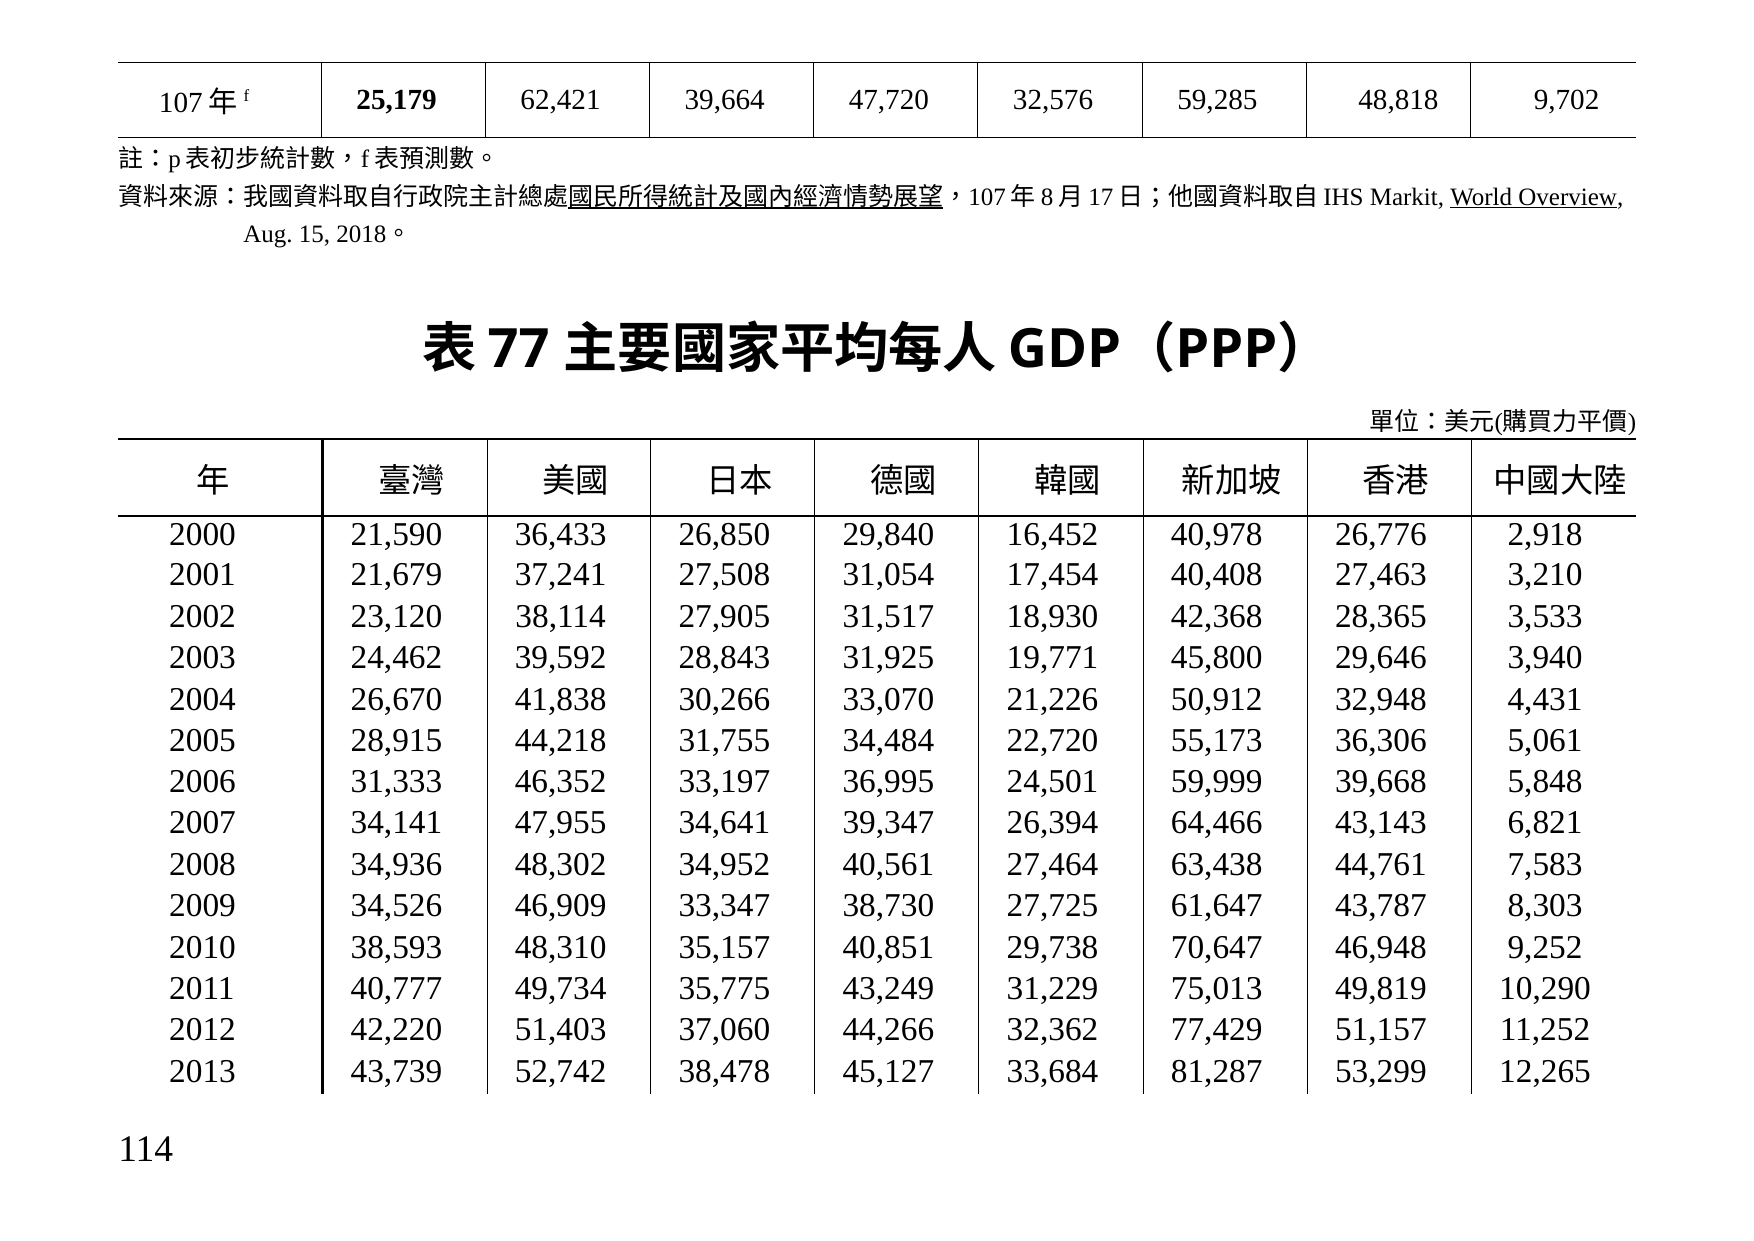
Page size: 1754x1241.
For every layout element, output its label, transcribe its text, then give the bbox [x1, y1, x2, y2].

text 資料來源：我國資料取自行政院主計總處國民所得統計及國內經濟情勢展望，107年8月17日；他國資料取自IHS Markit, World Overview, Aug. 15, 2018。 [118, 176, 1636, 251]
table_cell 40,561 [815, 846, 978, 887]
table_header 韓國 [979, 440, 1143, 515]
table_cell 26,394 [979, 805, 1143, 846]
table_header 美國 [488, 440, 650, 515]
table_cell 34,484 [815, 722, 978, 763]
table_cell 33,070 [815, 681, 978, 722]
table_cell 28,915 [324, 722, 487, 763]
table_cell 34,141 [324, 805, 487, 846]
table_cell 41,838 [488, 681, 650, 722]
table_cell 49,819 [1308, 970, 1471, 1011]
table_cell 43,787 [1308, 887, 1471, 929]
table_cell 27,464 [979, 846, 1143, 887]
table_cell 77,429 [1144, 1011, 1307, 1053]
table_cell 28,843 [651, 639, 814, 681]
table_cell 2006 [118, 763, 321, 804]
table_cell 2,918 [1472, 517, 1636, 556]
table_cell 2005 [118, 722, 321, 763]
table_header 年 [118, 440, 321, 515]
table_cell 44,266 [815, 1011, 978, 1053]
table_cell 48,310 [488, 929, 650, 970]
table_cell 33,197 [651, 763, 814, 804]
table_cell 29,738 [979, 929, 1143, 970]
table_cell 34,526 [324, 887, 487, 929]
table_cell 2008 [118, 846, 321, 887]
table_cell 16,452 [979, 517, 1143, 556]
table_cell 38,478 [651, 1053, 814, 1094]
table_cell 10,290 [1472, 970, 1636, 1011]
table_cell 36,433 [488, 517, 650, 556]
table_cell 38,730 [815, 887, 978, 929]
table_cell 48,302 [488, 846, 650, 887]
table_cell 22,720 [979, 722, 1143, 763]
table_cell 46,948 [1308, 929, 1471, 970]
table_cell 61,647 [1144, 887, 1307, 929]
table_cell 3,533 [1472, 598, 1636, 639]
table_cell 11,252 [1472, 1011, 1636, 1053]
table_cell 2000 [118, 517, 321, 556]
table_cell 8,303 [1472, 887, 1636, 929]
table_cell 6,821 [1472, 805, 1636, 846]
table_cell 31,054 [815, 556, 978, 598]
table_cell 33,347 [651, 887, 814, 929]
table_cell 27,463 [1308, 556, 1471, 598]
table_cell 31,925 [815, 639, 978, 681]
table_cell 21,226 [979, 681, 1143, 722]
table_cell 5,848 [1472, 763, 1636, 804]
table_cell 26,776 [1308, 517, 1471, 556]
table_cell 46,909 [488, 887, 650, 929]
table_cell 40,408 [1144, 556, 1307, 598]
table_cell 70,647 [1144, 929, 1307, 970]
table_cell 39,668 [1308, 763, 1471, 804]
table_cell 40,978 [1144, 517, 1307, 556]
table_cell 12,265 [1472, 1053, 1636, 1094]
table_cell 34,952 [651, 846, 814, 887]
table_cell 2002 [118, 598, 321, 639]
table_cell 34,641 [651, 805, 814, 846]
table_cell 24,462 [324, 639, 487, 681]
table_cell 75,013 [1144, 970, 1307, 1011]
table_cell 43,143 [1308, 805, 1471, 846]
table_cell 42,220 [324, 1011, 487, 1053]
table_cell 26,850 [651, 517, 814, 556]
table_cell 26,670 [324, 681, 487, 722]
table_cell 33,684 [979, 1053, 1143, 1094]
table_cell 17,454 [979, 556, 1143, 598]
table_cell 50,912 [1144, 681, 1307, 722]
table_cell 31,755 [651, 722, 814, 763]
table_cell 27,508 [651, 556, 814, 598]
table_cell 32,576 [978, 63, 1142, 137]
table_header 德國 [815, 440, 978, 515]
table_cell 36,306 [1308, 722, 1471, 763]
table_cell 5,061 [1472, 722, 1636, 763]
table_cell 2011 [118, 970, 321, 1011]
table_cell 81,287 [1144, 1053, 1307, 1094]
table_cell 2004 [118, 681, 321, 722]
table_cell 34,936 [324, 846, 487, 887]
table_cell 59,999 [1144, 763, 1307, 804]
table_cell 55,173 [1144, 722, 1307, 763]
table_cell 59,285 [1143, 63, 1306, 137]
table_header 臺灣 [324, 440, 487, 515]
table_cell 107年f [118, 63, 321, 137]
table_cell 2010 [118, 929, 321, 970]
table_cell 2007 [118, 805, 321, 846]
table_header 香港 [1308, 440, 1471, 515]
table_cell 63,438 [1144, 846, 1307, 887]
table_cell 28,365 [1308, 598, 1471, 639]
table_cell 31,229 [979, 970, 1143, 1011]
table_cell 37,060 [651, 1011, 814, 1053]
table_cell 53,299 [1308, 1053, 1471, 1094]
table_header 中國大陸 [1472, 440, 1636, 515]
table_cell 30,266 [651, 681, 814, 722]
table_cell 35,157 [651, 929, 814, 970]
table_cell 2013 [118, 1053, 321, 1094]
table_cell 2012 [118, 1011, 321, 1053]
table_cell 38,114 [488, 598, 650, 639]
table_cell 39,347 [815, 805, 978, 846]
table_cell 51,157 [1308, 1011, 1471, 1053]
table_cell 31,517 [815, 598, 978, 639]
text 註：p表初步統計數，f表預測數。 [118, 138, 1636, 176]
table_cell 32,948 [1308, 681, 1471, 722]
table_cell 2003 [118, 639, 321, 681]
table_header 日本 [651, 440, 814, 515]
subtitle 表77 主要國家平均每人GDP（PPP） [118, 288, 1636, 401]
table_cell 51,403 [488, 1011, 650, 1053]
table_cell 44,218 [488, 722, 650, 763]
table_cell 40,851 [815, 929, 978, 970]
table_cell 62,421 [486, 63, 649, 137]
table_cell 2009 [118, 887, 321, 929]
table_cell 47,720 [814, 63, 977, 137]
table_cell 64,466 [1144, 805, 1307, 846]
table_cell 39,664 [650, 63, 813, 137]
table_cell 32,362 [979, 1011, 1143, 1053]
table_cell 23,120 [324, 598, 487, 639]
table_cell 4,431 [1472, 681, 1636, 722]
table_cell 3,210 [1472, 556, 1636, 598]
table_cell 40,777 [324, 970, 487, 1011]
table_cell 52,742 [488, 1053, 650, 1094]
table_cell 21,679 [324, 556, 487, 598]
table_cell 7,583 [1472, 846, 1636, 887]
table_cell 18,930 [979, 598, 1143, 639]
table_cell 3,940 [1472, 639, 1636, 681]
table_header 新加坡 [1144, 440, 1307, 515]
table_cell 49,734 [488, 970, 650, 1011]
table_cell 39,592 [488, 639, 650, 681]
table_cell 46,352 [488, 763, 650, 804]
table_cell 27,905 [651, 598, 814, 639]
table_cell 43,249 [815, 970, 978, 1011]
table_cell 44,761 [1308, 846, 1471, 887]
table_cell 48,818 [1307, 63, 1470, 137]
table_cell 38,593 [324, 929, 487, 970]
table_cell 36,995 [815, 763, 978, 804]
table_cell 21,590 [324, 517, 487, 556]
table_cell 2001 [118, 556, 321, 598]
table_cell 47,955 [488, 805, 650, 846]
table_cell 27,725 [979, 887, 1143, 929]
table_cell 29,646 [1308, 639, 1471, 681]
table_cell 42,368 [1144, 598, 1307, 639]
table_cell 24,501 [979, 763, 1143, 804]
table_cell 45,127 [815, 1053, 978, 1094]
table_cell 45,800 [1144, 639, 1307, 681]
table_cell 37,241 [488, 556, 650, 598]
table_cell 35,775 [651, 970, 814, 1011]
text 單位：美元(購買力平價) [118, 401, 1636, 438]
table_cell 43,739 [324, 1053, 487, 1094]
table_cell 9,702 [1471, 63, 1636, 137]
table_cell 25,179 [322, 63, 485, 137]
table_cell 9,252 [1472, 929, 1636, 970]
table_cell 19,771 [979, 639, 1143, 681]
table_cell 31,333 [324, 763, 487, 804]
table_cell 29,840 [815, 517, 978, 556]
